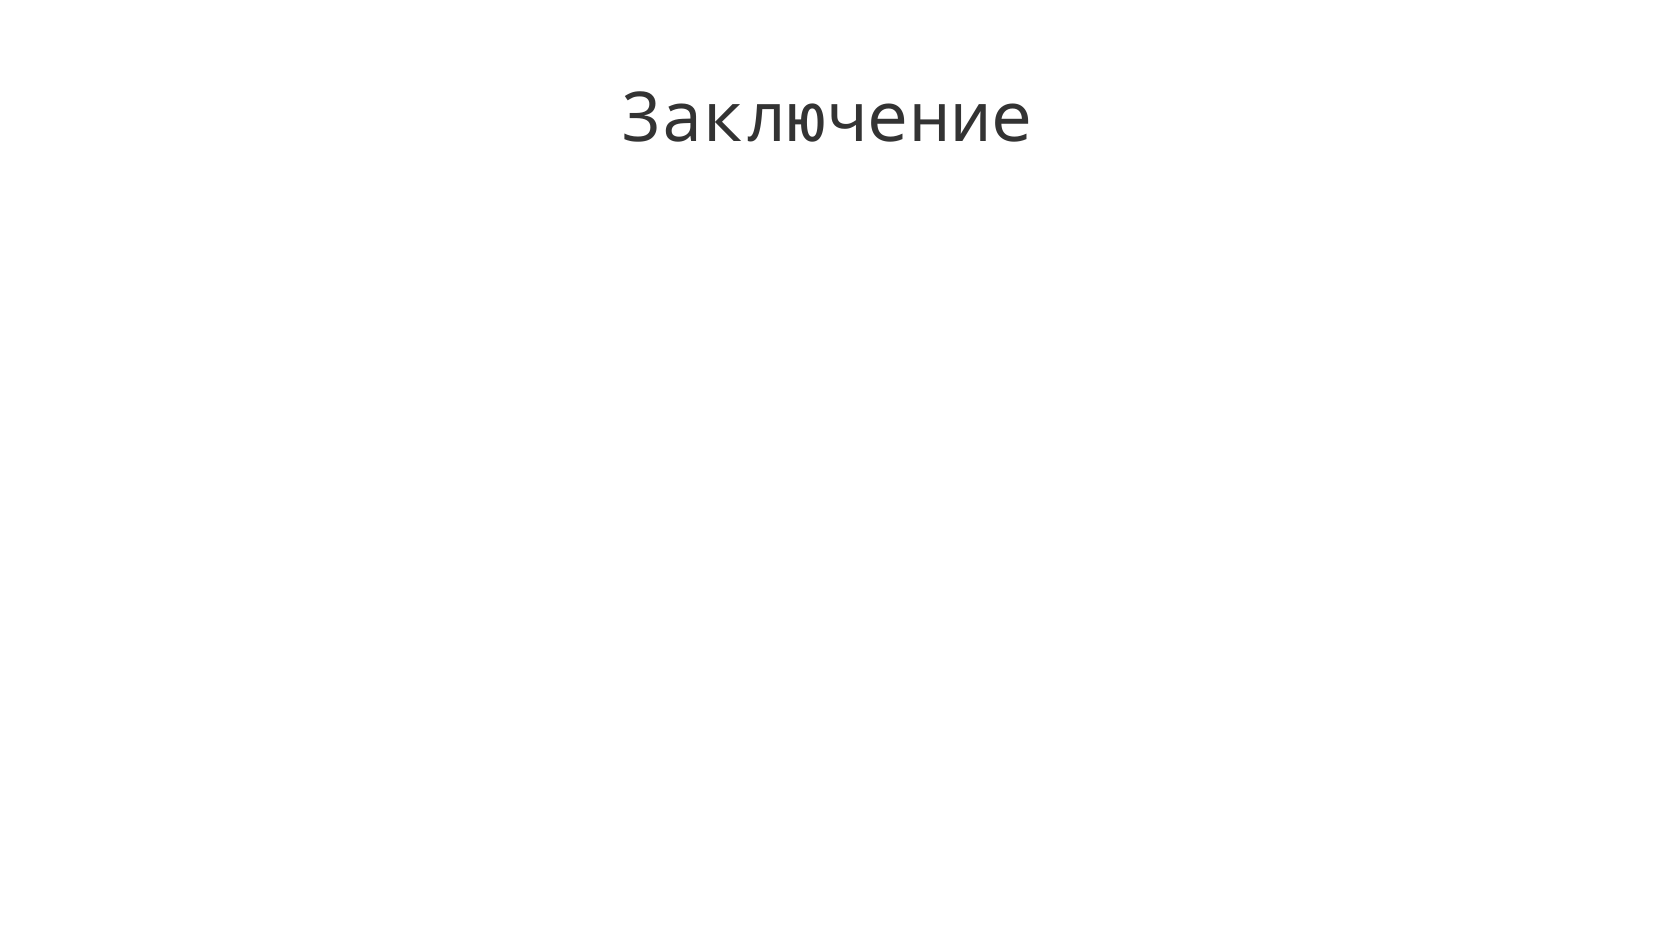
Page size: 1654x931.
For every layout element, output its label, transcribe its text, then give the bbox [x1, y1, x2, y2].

title Заключение [82, 37, 1571, 193]
